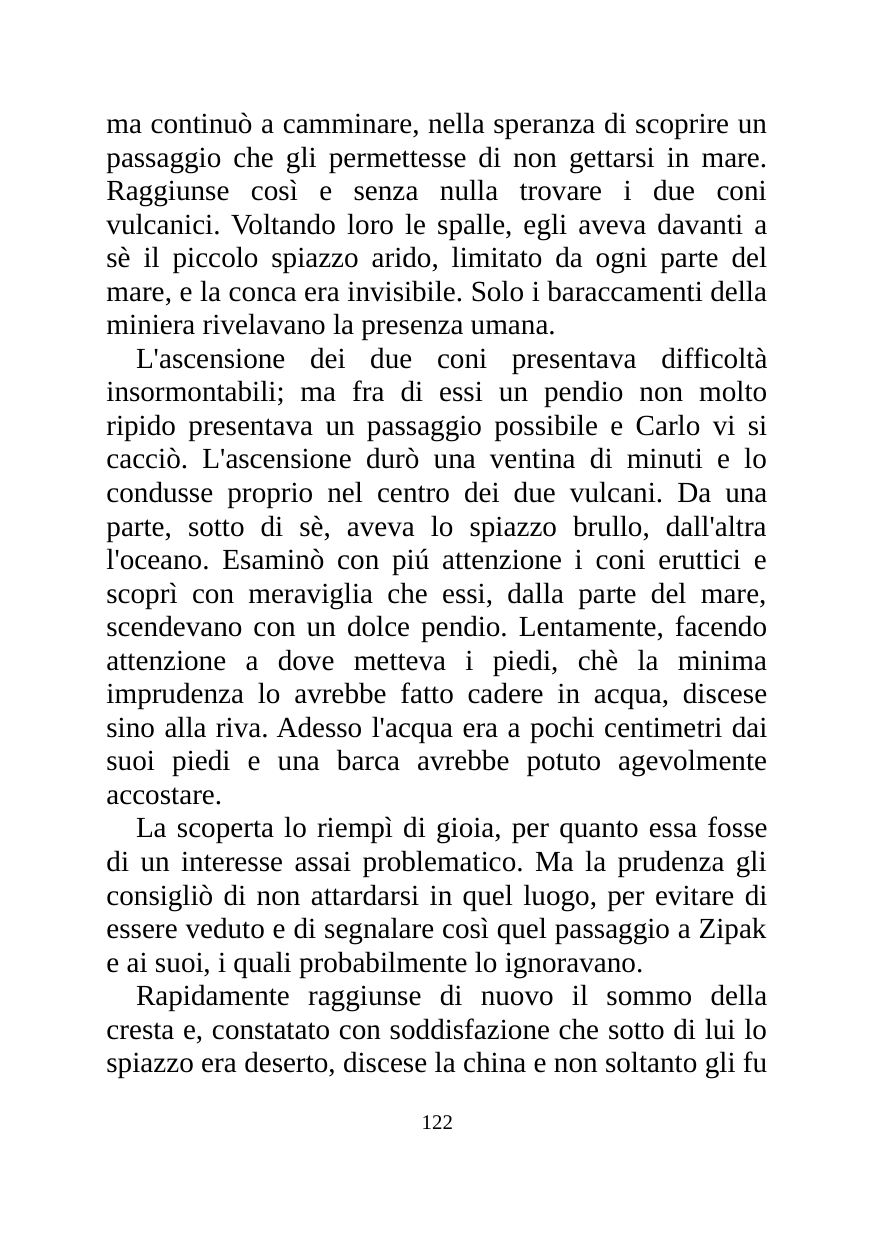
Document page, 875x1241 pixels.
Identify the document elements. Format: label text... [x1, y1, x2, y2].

text L'ascensione dei due coni presentava difficoltà insormontabili; ma fra di essi un pendio non molto ripido presentava un passaggio possibile e Carlo vi si cacciò. L'ascensione durò una ventina di minuti e lo condusse proprio nel centro dei due vulcani. Da una parte, sotto di sè, aveva lo spiazzo brullo, dall'altra l'oceano. Esaminò con piú attenzione i coni eruttici e scoprì con meraviglia che essi, dalla parte del mare, scendevano con un dolce pendio. Lentamente, facendo attenzione a dove metteva i piedi, chè la minima imprudenza lo avrebbe fatto cadere in acqua, discese sino alla riva. Adesso l'acqua era a pochi centimetri dai suoi piedi e una barca avrebbe potuto agevolmente accostare. [106, 341, 768, 811]
text Rapidamente raggiunse di nuovo il sommo della cresta e, constatato con soddisfazione che sotto di lui lo spiazzo era deserto, discese la china e non soltanto gli fu [106, 978, 768, 1079]
text La scoperta lo riempì di gioia, per quanto essa fosse di un interesse assai problematico. Ma la prudenza gli consigliò di non attardarsi in quel luogo, per evitare di essere veduto e di segnalare così quel passaggio a Zipak e ai suoi, i quali probabilmente lo ignoravano. [106, 811, 768, 978]
text ma continuò a camminare, nella speranza di scoprire un passaggio che gli permettesse di non gettarsi in mare. Raggiunse così e senza nulla trovare i due coni vulcanici. Voltando loro le spalle, egli aveva davanti a sè il piccolo spiazzo arido, limitato da ogni parte del mare, e la conca era invisibile. Solo i baraccamenti della miniera rivelavano la presenza umana. [106, 106, 768, 341]
